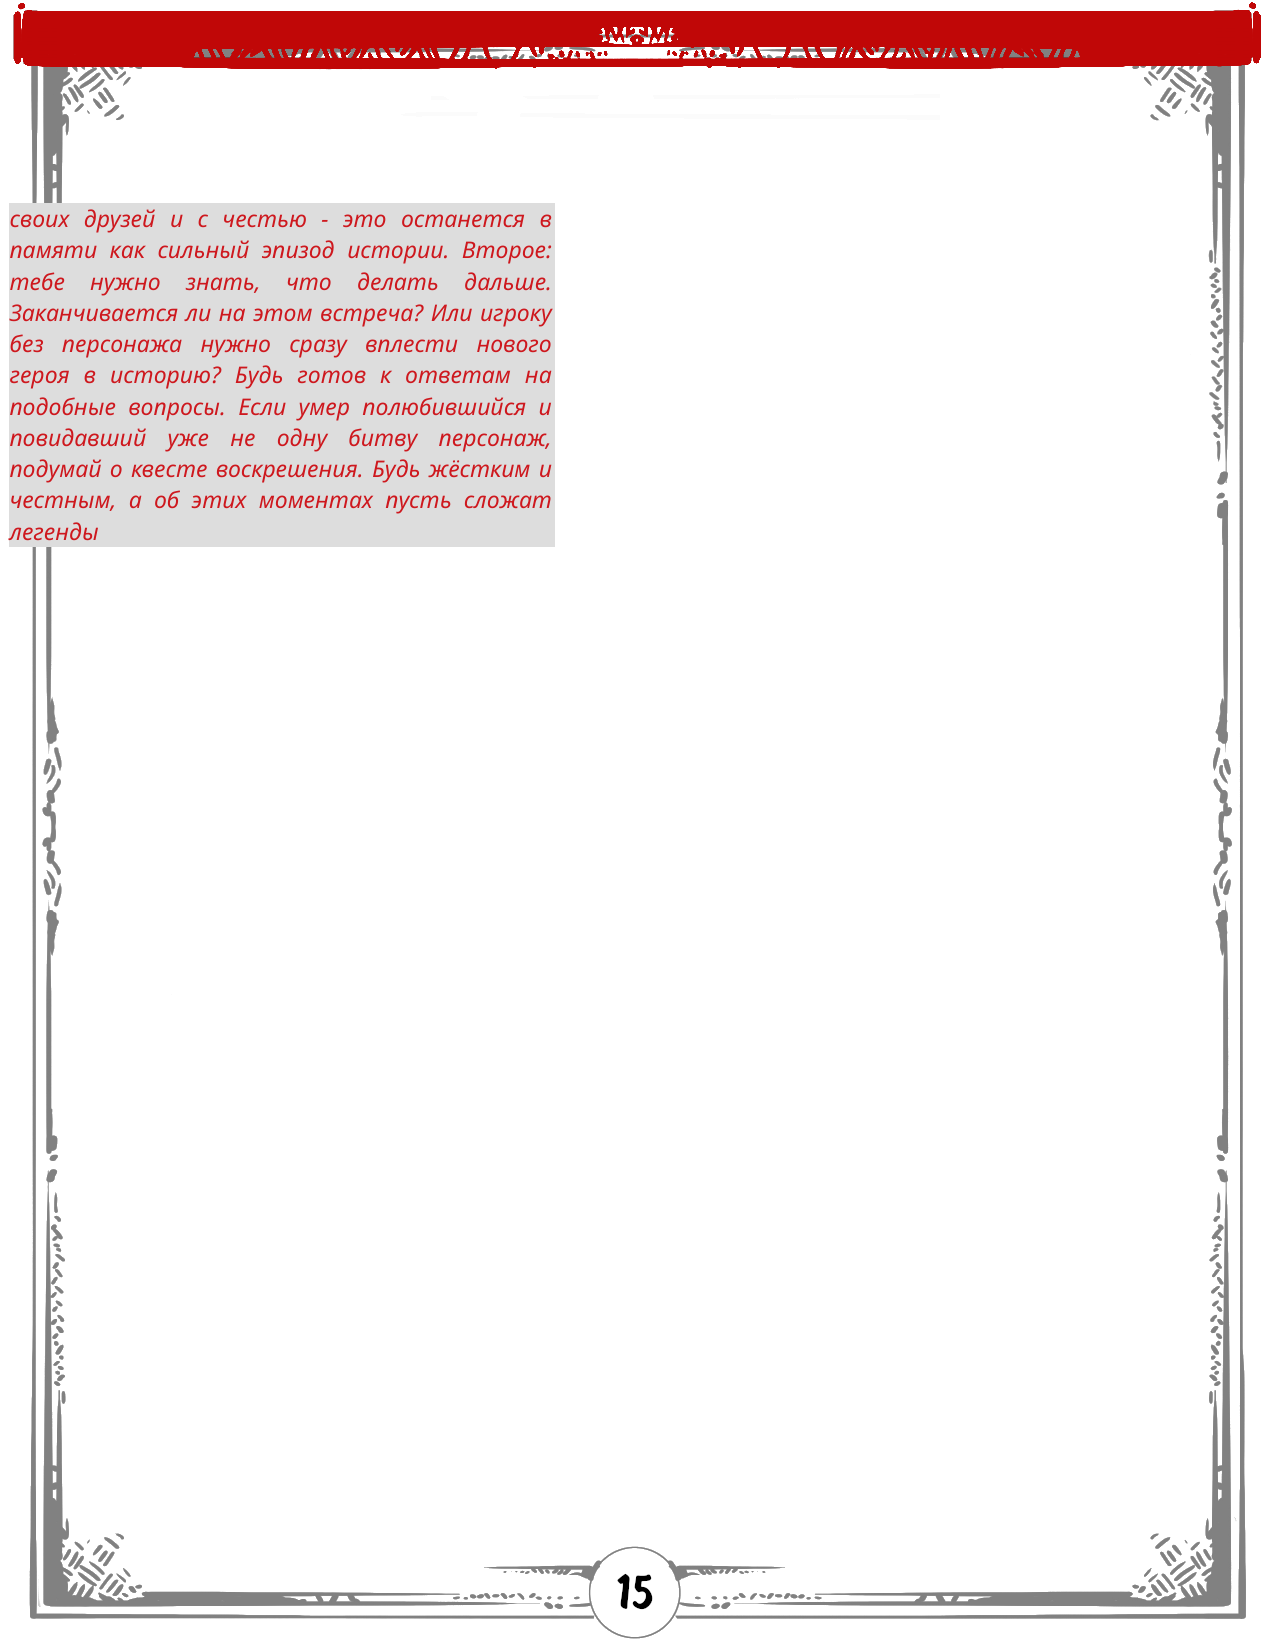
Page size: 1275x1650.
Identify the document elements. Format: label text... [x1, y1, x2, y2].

picture [0, 0, 1275, 1647]
text своих друзей и с честью - это останется в памяти как сильный эпизод истории. Второе: тебе нужно знать, что делать дальше. Заканчивается ли на этом встреча? Или игроку без персонажа нужно сразу вплести нового героя в историю? Будь готов к ответам на подобные вопросы. Если умер полюбившийся и повидавший уже не одну битву персонаж, подумай о квесте воскрешения. Будь жёстким и честным, а об этих моментах пусть сложат легенды [9, 203, 555, 547]
